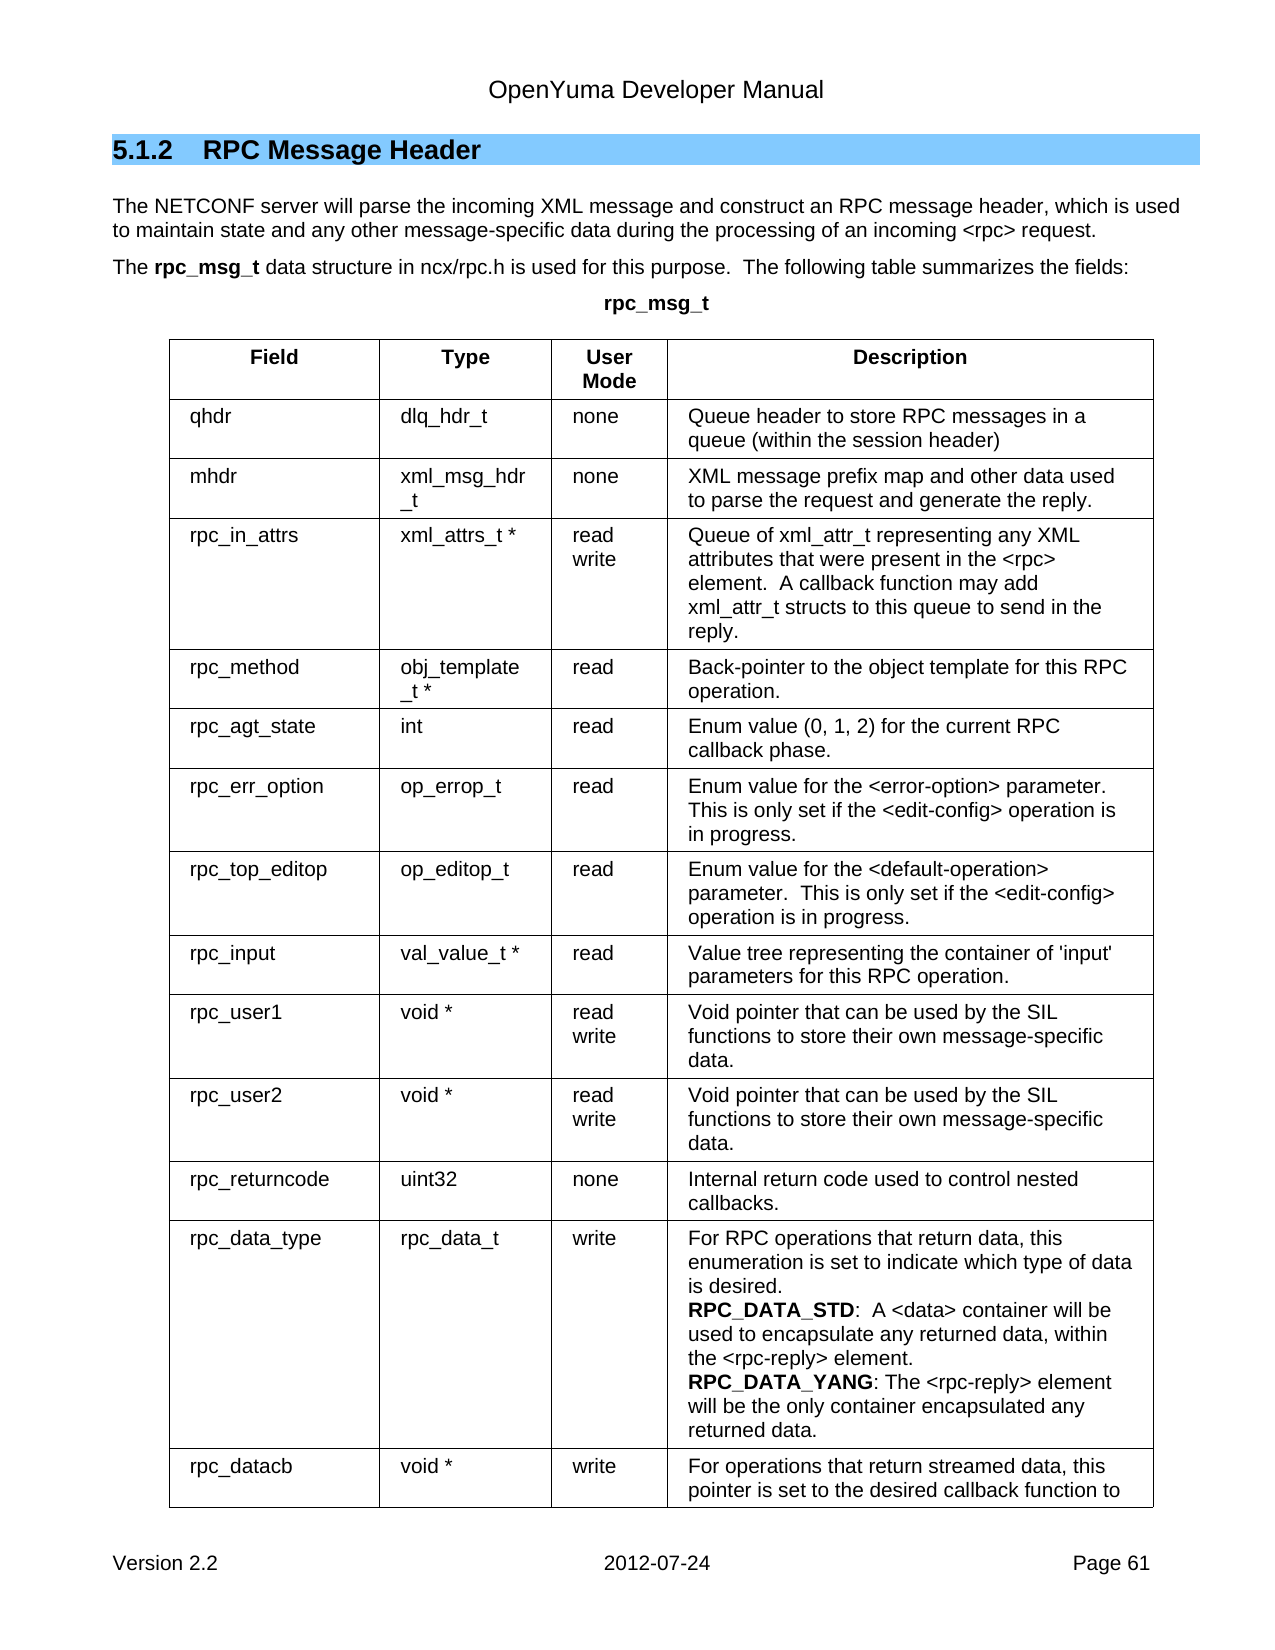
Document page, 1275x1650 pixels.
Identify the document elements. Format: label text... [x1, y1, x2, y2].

table_cell read [552, 769, 667, 851]
table_cell read [552, 936, 667, 994]
table_header Type [380, 340, 551, 398]
table_cell Back-pointer to the object template for this RPC operation. [668, 650, 1153, 708]
table_cell write [552, 1221, 667, 1448]
table_cell int [380, 709, 551, 768]
table_cell rpc_err_option [170, 769, 379, 851]
table_header Description [668, 340, 1153, 398]
table_cell Queue of xml_attr_t representing any XML attributes that were present in the <rpc> element. A callback function may add xml_attr_t structs to this queue to send in the reply. [668, 519, 1153, 649]
table_cell Enum value for the <error-option> parameter. This is only set if the <edit-config> operation is in progress. [668, 769, 1153, 851]
text The NETCONF server will parse the incoming XML message and construct an RPC message header, which is used to maintain state and any other message-specific data during the processing of an incoming <rpc> request. [112, 194, 1200, 242]
table_cell rpc_data_type [170, 1221, 379, 1448]
table_cell read [552, 852, 667, 934]
table_cell Enum value (0, 1, 2) for the current RPC callback phase. [668, 709, 1153, 768]
table_cell none [552, 1162, 667, 1220]
table_cell none [552, 400, 667, 458]
table_cell read [552, 650, 667, 708]
table_cell read [552, 709, 667, 768]
table_cell rpc_user1 [170, 995, 379, 1077]
table_cell Value tree representing the container of 'input' parameters for this RPC operation. [668, 936, 1153, 994]
table_cell Void pointer that can be used by the SIL functions to store their own message-specific data. [668, 995, 1153, 1077]
table_cell read write [552, 995, 667, 1077]
table_cell rpc_input [170, 936, 379, 994]
table_cell uint32 [380, 1162, 551, 1220]
table_cell rpc_returncode [170, 1162, 379, 1220]
table_cell qhdr [170, 400, 379, 458]
table_cell For RPC operations that return data, this enumeration is set to indicate which type of data is desired. RPC_DATA_STD: A <data> container will be used to encapsulate any returned data, within the <rpc-reply> element. RPC_DATA_YANG: The <rpc-reply> element will be the only container encapsulated any returned data. [668, 1221, 1153, 1448]
table_cell For operations that return streamed data, this pointer is set to the desired callback function to [668, 1449, 1153, 1507]
subtitle RPC Message Header [112, 134, 1200, 165]
table_cell rpc_datacb [170, 1449, 379, 1507]
table_cell write [552, 1449, 667, 1507]
table_cell XML message prefix map and other data used to parse the request and generate the reply. [668, 459, 1153, 517]
text The rpc_msg_t data structure in ncx/rpc.h is used for this purpose. The following table summarizes the fields: [112, 254, 1200, 278]
table_cell void * [380, 1079, 551, 1161]
table_cell xml_attrs_t * [380, 519, 551, 649]
table_cell dlq_hdr_t [380, 400, 551, 458]
table_cell op_errop_t [380, 769, 551, 851]
table_cell rpc_method [170, 650, 379, 708]
table_cell Enum value for the <default-operation> parameter. This is only set if the <edit-config> operation is in progress. [668, 852, 1153, 934]
subtitle rpc_msg_t [127, 291, 1185, 315]
table_cell xml_msg_hdr_t [380, 459, 551, 517]
table_cell void * [380, 1449, 551, 1507]
table_header Field [170, 340, 379, 398]
table_cell rpc_data_t [380, 1221, 551, 1448]
table_cell Queue header to store RPC messages in a queue (within the session header) [668, 400, 1153, 458]
table_cell mhdr [170, 459, 379, 517]
table_cell rpc_in_attrs [170, 519, 379, 649]
table_cell void * [380, 995, 551, 1077]
table_cell op_editop_t [380, 852, 551, 934]
table_cell none [552, 459, 667, 517]
table_header User Mode [552, 340, 667, 398]
table_cell Void pointer that can be used by the SIL functions to store their own message-specific data. [668, 1079, 1153, 1161]
table_cell read write [552, 1079, 667, 1161]
table_cell obj_template_t * [380, 650, 551, 708]
table_cell val_value_t * [380, 936, 551, 994]
table_cell read write [552, 519, 667, 649]
table_cell rpc_user2 [170, 1079, 379, 1161]
table_cell Internal return code used to control nested callbacks. [668, 1162, 1153, 1220]
table_cell rpc_agt_state [170, 709, 379, 768]
table_cell rpc_top_editop [170, 852, 379, 934]
